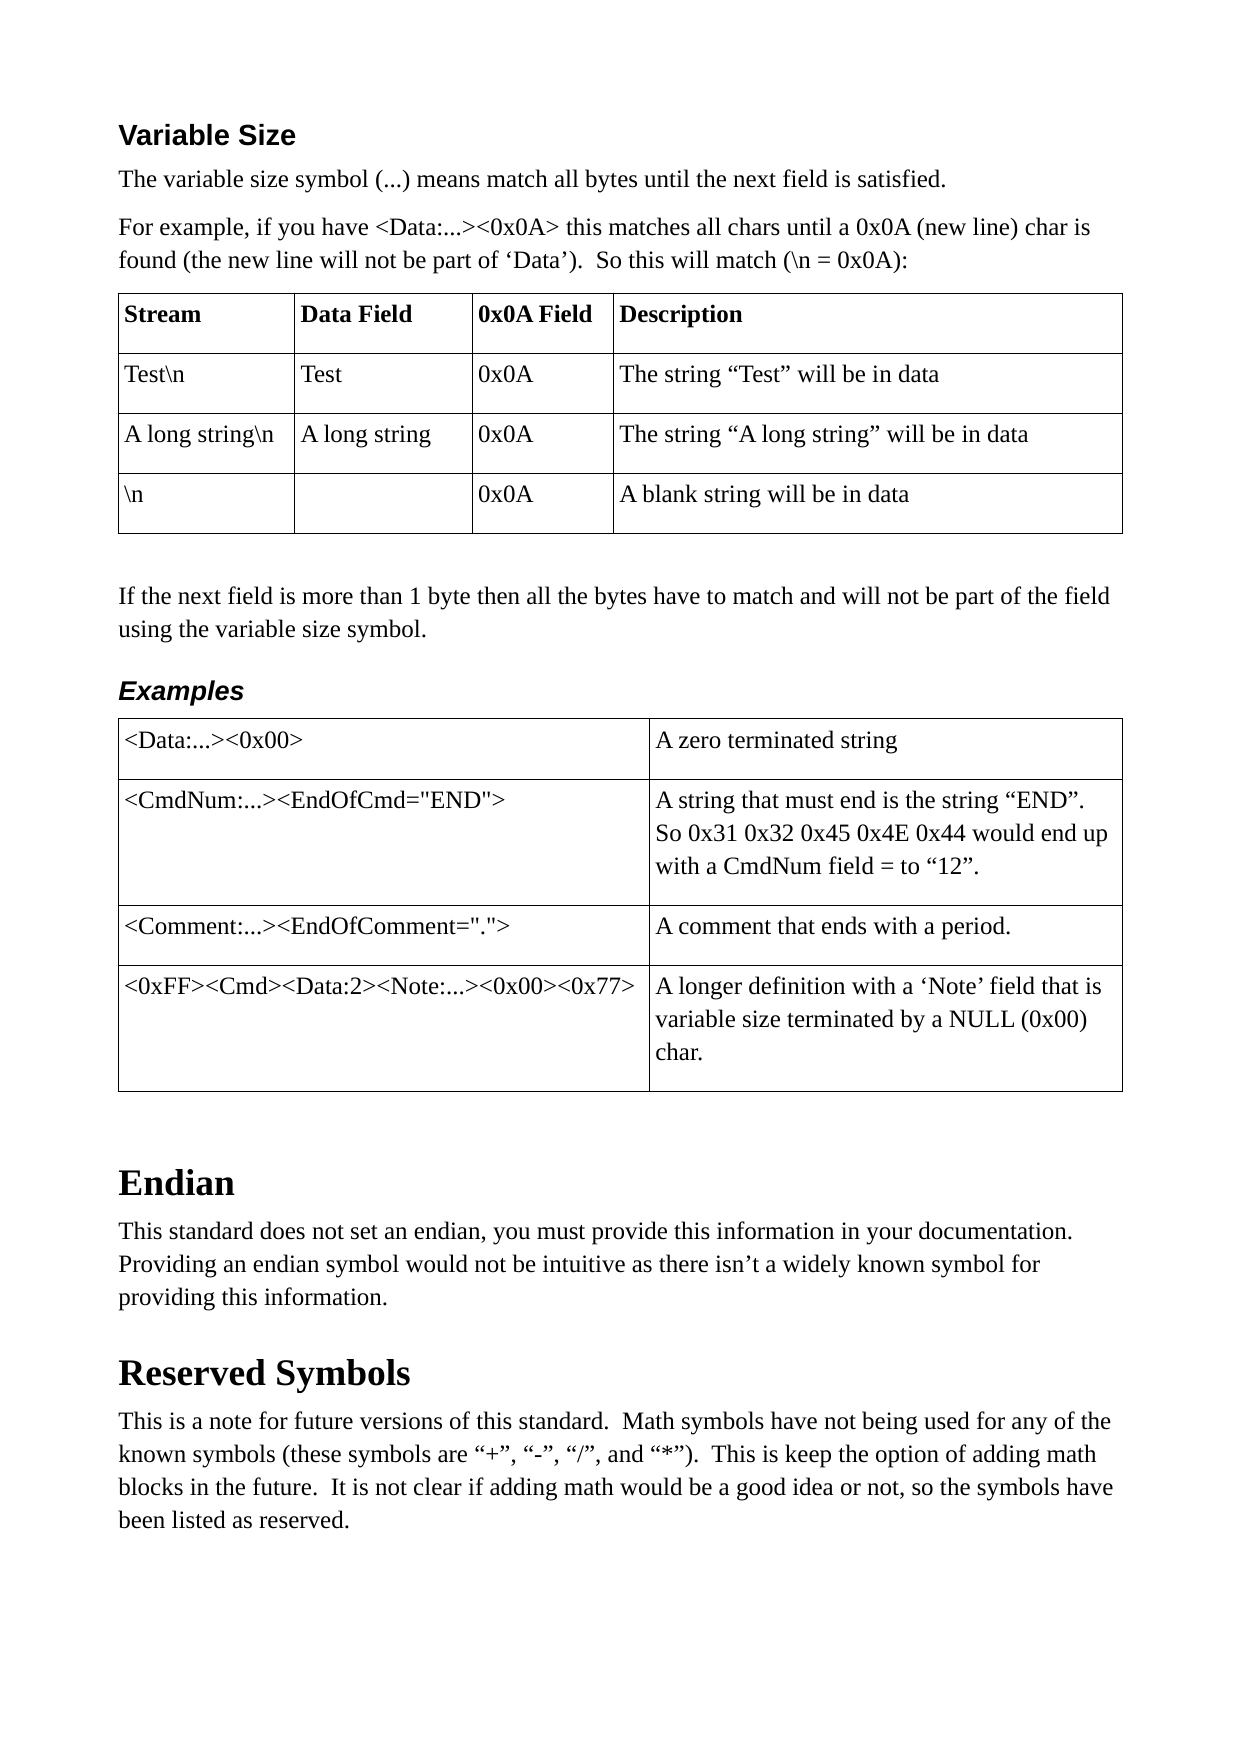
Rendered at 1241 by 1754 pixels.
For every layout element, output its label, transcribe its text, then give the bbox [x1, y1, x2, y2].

table_cell 0x0A [473, 414, 613, 473]
table_cell Test\n [119, 354, 294, 413]
subtitle Examples [118, 674, 1122, 706]
text This is a note for future versions of this standard. Math symbols have not being used for any of the known symbols (these symbols are “+”, “-”, “/”, and “*”). This is keep the option of adding math blocks in the future. It is not clear if adding math would be a good idea or not, so the symbols have been listed as reserved. [118, 1406, 1122, 1534]
table_header A zero terminated string [650, 719, 1122, 778]
table_header <Data:...><0x00> [119, 719, 649, 778]
table_header Description [614, 294, 1122, 352]
subtitle Reserved Symbols [118, 1350, 1122, 1393]
text The variable size symbol (...) means match all bytes until the next field is satisfied. [118, 164, 1122, 193]
table_cell A long string\n [119, 414, 294, 473]
table_cell A string that must end is the string “END”. So 0x31 0x32 0x45 0x4E 0x44 would end up with a CmdNum field = to “12”. [650, 780, 1122, 904]
text If the next field is more than 1 byte then all the bytes have to match and will not be part of the field using the variable size symbol. [118, 581, 1122, 643]
table_header 0x0A Field [473, 294, 613, 352]
table_cell A longer definition with a ‘Note’ field that is variable size terminated by a NULL (0x00) char. [650, 966, 1122, 1091]
text For example, if you have <Data:...><0x0A> this matches all chars until a 0x0A (new line) char is found (the new line will not be part of ‘Data’). So this will match (\n = 0x0A): [118, 212, 1122, 273]
table_cell A blank string will be in data [614, 474, 1122, 533]
table_cell <CmdNum:...><EndOfCmd="END"> [119, 780, 649, 904]
table_header Stream [119, 294, 294, 352]
table_cell Test [295, 354, 472, 413]
table_cell <0xFF><Cmd><Data:2><Note:...><0x00><0x77> [119, 966, 649, 1091]
text This standard does not set an endian, you must provide this information in your documentation. Providing an endian symbol would not be intuitive as there isn’t a widely known symbol for providing this information. [118, 1216, 1122, 1311]
subtitle Variable Size [118, 118, 1122, 152]
subtitle Endian [118, 1160, 1122, 1203]
table_cell <Comment:...><EndOfComment="."> [119, 906, 649, 965]
table_cell The string “A long string” will be in data [614, 414, 1122, 473]
table_cell A comment that ends with a period. [650, 906, 1122, 965]
table_cell 0x0A [473, 474, 613, 533]
table_cell \n [119, 474, 294, 533]
table_header Data Field [295, 294, 472, 352]
table_cell A long string [295, 414, 472, 473]
table_cell 0x0A [473, 354, 613, 413]
table_cell [295, 474, 472, 533]
table_cell The string “Test” will be in data [614, 354, 1122, 413]
